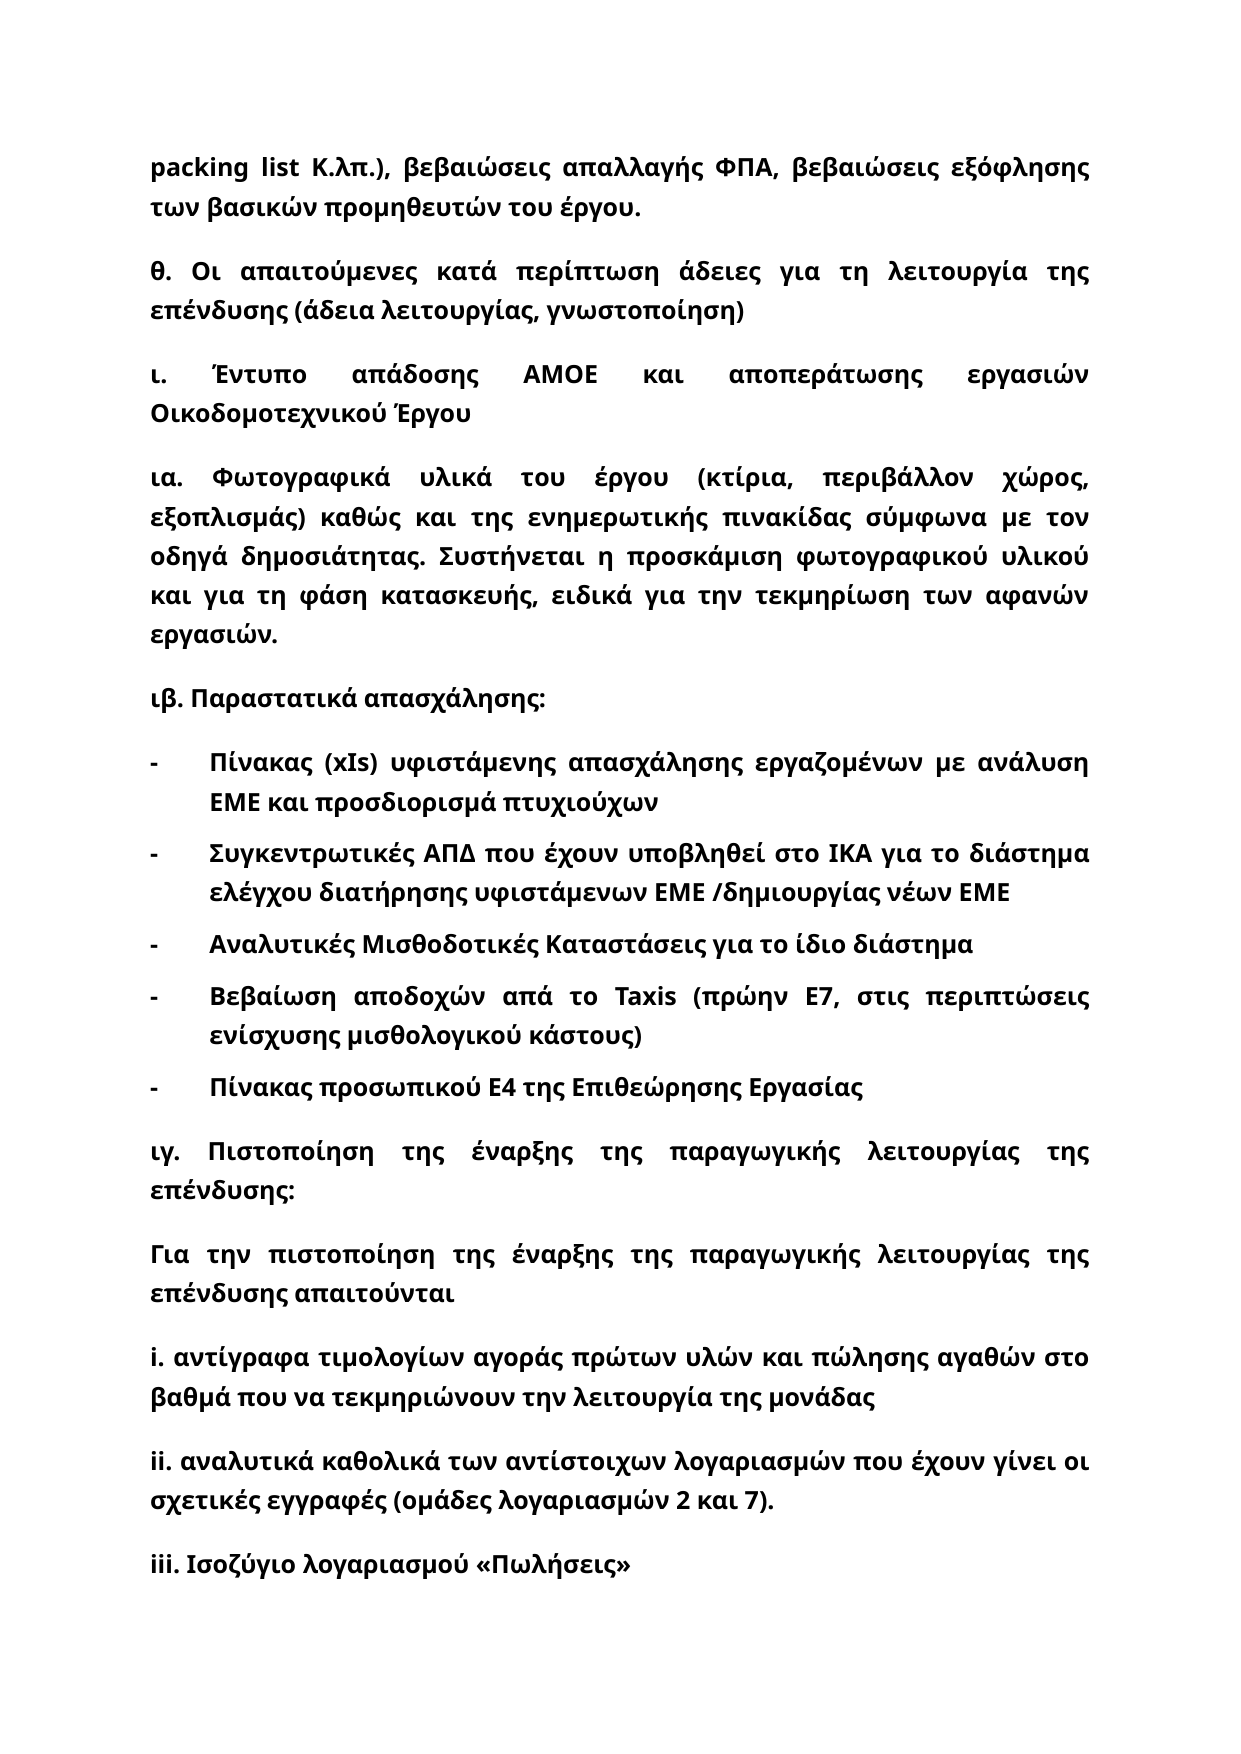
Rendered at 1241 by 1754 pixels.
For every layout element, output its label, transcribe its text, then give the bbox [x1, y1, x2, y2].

text θ. Οι απαιτούμενες κατά περίπτωση άδειες για τη λειτουργία της επένδυσης (άδεια λειτουργίας, γνωστοποίηση) [150, 253, 1090, 327]
text packing list Κ.λπ.), βεβαιώσεις απαλλαγής ΦΠΑ, βεβαιώσεις εξόφλησης των βασικών προμηθευτών του έργου. [150, 150, 1090, 223]
text ια. Φωτογραφικά υλικά του έργου (κτίρια, περιβάλλον χώρος, εξοπλισμάς) καθώς και της ενημερωτικής πινακίδας σύμφωνα με τον οδηγά δημοσιάτητας. Συστήνεται η προσκάμιση φωτογραφικού υλικού και για τη φάση κατασκευής, ειδικά για την τεκμηρίωση των αφανών εργασιών. [150, 460, 1090, 651]
text ιγ. Πιστοποίηση της έναρξης της παραγωγικής λειτουργίας της επένδυσης: [150, 1133, 1090, 1207]
text i. αντίγραφα τιμολογίων αγοράς πρώτων υλών και πώλησης αγαθών στο βαθμά που να τεκμηριώνουν την λειτουργία της μονάδας [150, 1340, 1090, 1413]
list - Βεβαίωση αποδοχών απά το Taxis (πρώην Ε7, στις περιπτώσεις ενίσχυσης μισθολογικού κάστους) [150, 978, 1090, 1052]
list - Αναλυτικές Μισθοδοτικές Καταστάσεις για το ίδιο διάστημα [150, 927, 1090, 961]
list - Πίνακας (xIs) υφιστάμενης απασχάλησης εργαζομένων με ανάλυση ΕΜΕ και προσδιορισμά πτυχιούχων [150, 745, 1090, 818]
text iii. Ισοζύγιο λογαριασμού «Πωλήσεις» [150, 1547, 1090, 1581]
text Για την πιστοποίηση της έναρξης της παραγωγικής λειτουργίας της επένδυσης απαιτούνται [150, 1237, 1090, 1310]
list - Συγκεντρωτικές ΑΠΔ που έχουν υποβληθεί στο ΙΚΑ για το διάστημα ελέγχου διατήρησης υφιστάμενων ΕΜΕ /δημιουργίας νέων ΕΜΕ [150, 836, 1090, 909]
text ιβ. Παραστατικά απασχάλησης: [150, 681, 1090, 715]
list - Πίνακας προσωπικού Ε4 της Επιθεώρησης Εργασίας [150, 1069, 1090, 1103]
text ii. αναλυτικά καθολικά των αντίστοιχων λογαριασμών που έχουν γίνει οι σχετικές εγγραφές (ομάδες λογαριασμών 2 και 7). [150, 1443, 1090, 1517]
text ι. Έντυπο απάδοσης ΑΜΟΕ και αποπεράτωσης εργασιών Οικοδομοτεχνικού Έργου [150, 357, 1090, 430]
